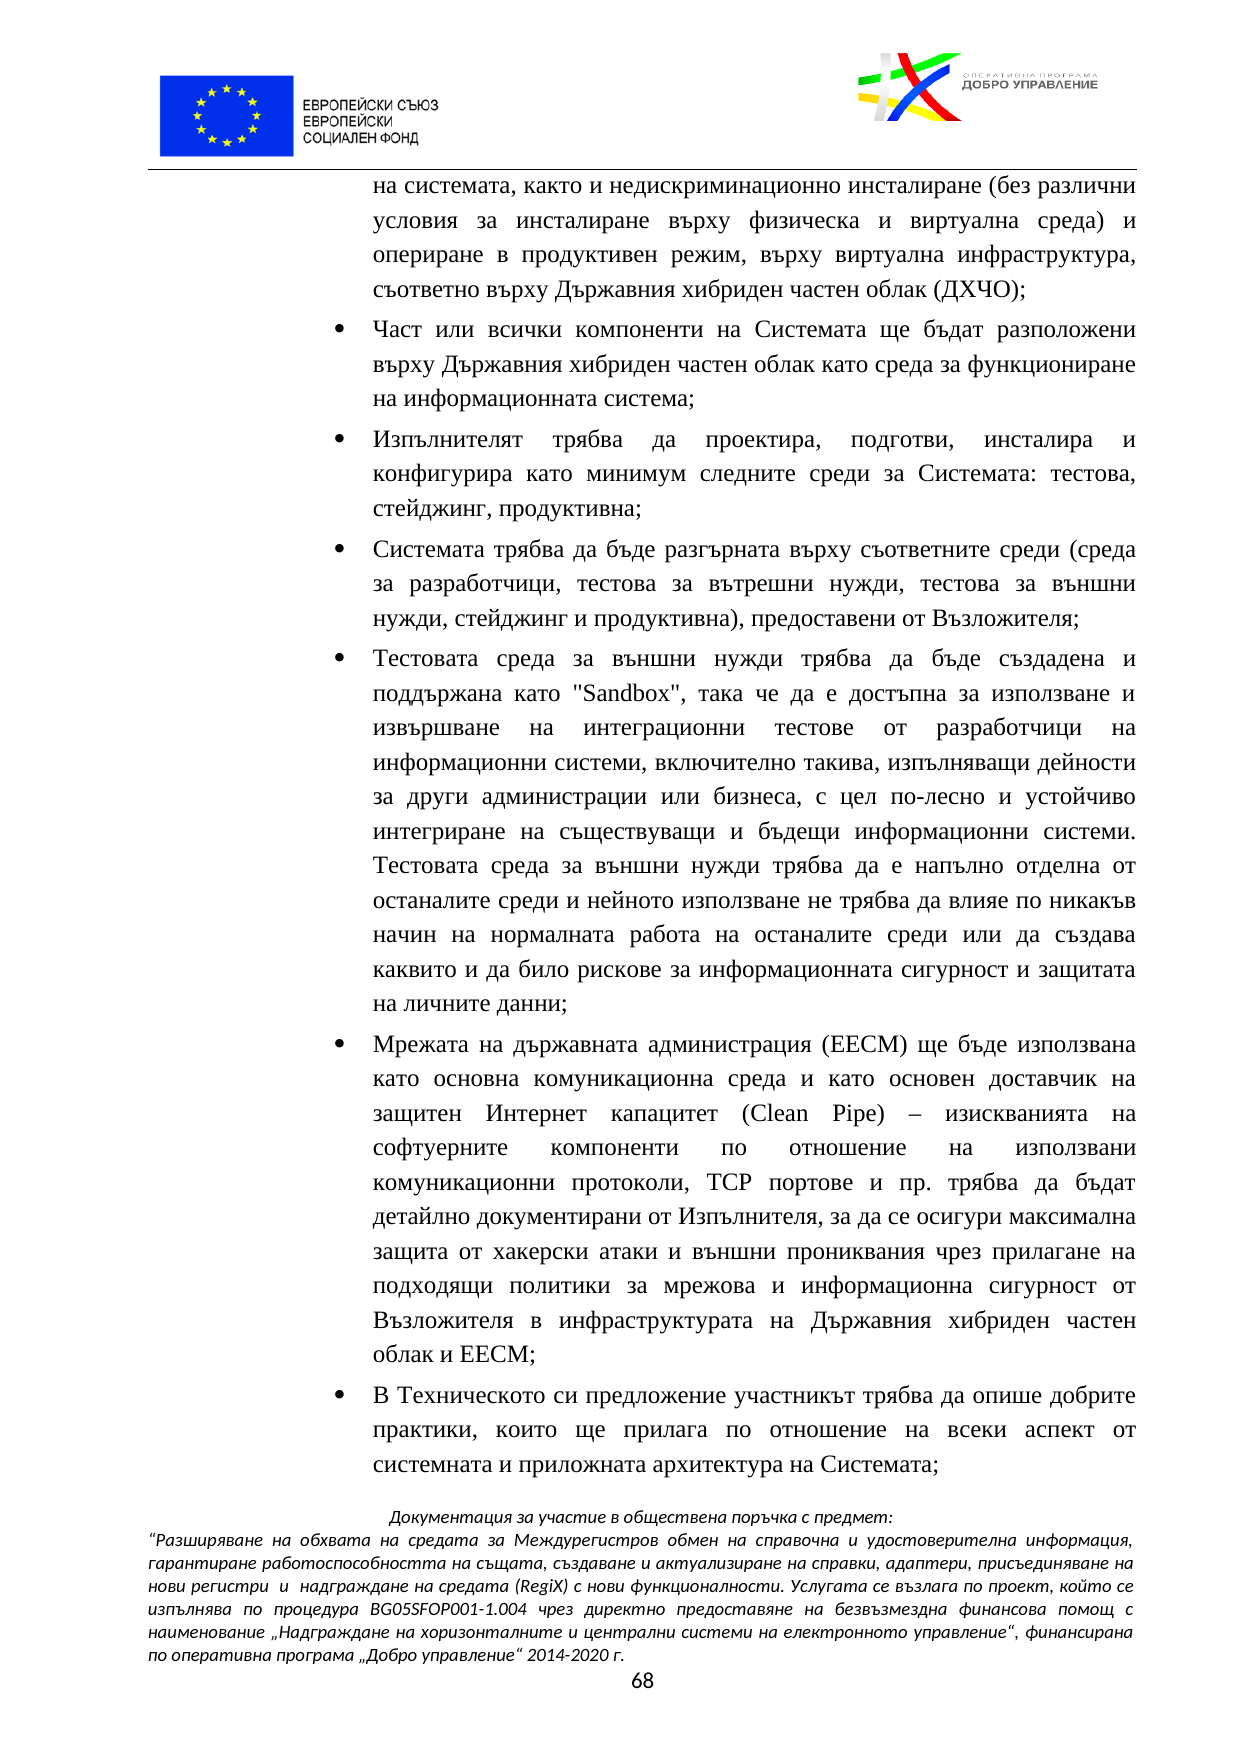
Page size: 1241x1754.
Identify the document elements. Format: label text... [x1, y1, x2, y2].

list на системата, както и недискриминационно инсталиране (без различни условия за инсталиране върху физическа и виртуална среда) и опериране в продуктивен режим, върху виртуална инфраструктура, съответно върху Държавния хибриден частен облак (ДХЧО); [335, 170, 1137, 302]
list Изпълнителят трябва да проектира, подготви, инсталира и конфигурира като минимум следните среди за Системата: тестова, стейджинг, продуктивна; [335, 424, 1137, 522]
list Системата трябва да бъде разгърната върху съответните среди (среда за разработчици, тестова за вътрешни нужди, тестова за външни нужди, стейджинг и продуктивна), предоставени от Възложителя; [335, 534, 1137, 631]
list Мрежата на държавната администрация (ЕЕСМ) ще бъде използвана като основна комуникационна среда и като основен доставчик на защитен Интернет капацитет (Clean Pipe) – изискванията на софтуерните компоненти по отношение на използвани комуникационни протоколи, TCP портове и пр. трябва да бъдат детайлно документирани от Изпълнителя, за да се осигури максимална защита от хакерски атаки и външни прониквания чрез прилагане на подходящи политики за мрежова и информационна сигурност от Възложителя в инфраструктурата на Държавния хибриден частен облак и ЕЕСМ; [335, 1029, 1137, 1368]
list Тестовата среда за външни нужди трябва да бъде създадена и поддържана като "Sandbox", така че да е достъпна за използване и извършване на интеграционни тестове от разработчици на информационни системи, включително такива, изпълняващи дейности за други администрации или бизнеса, с цел по-лесно и устойчиво интегриране на съществуващи и бъдещи информационни системи. Тестовата среда за външни нужди трябва да е напълно отделна от останалите среди и нейното използване не трябва да влияе по никакъв начин на нормалната работа на останалите среди или да създава каквито и да било рискове за информационната сигурност и защитата на личните данни; [335, 643, 1137, 1017]
list Част или всички компоненти на Системата ще бъдат разположени върху Държавния хибриден частен облак като среда за функциониране на информационната система; [335, 314, 1137, 412]
list В Техническото си предложение участникът трябва да опише добрите практики, които ще прилага по отношение на всеки аспект от системната и приложната архитектура на Системата; [335, 1380, 1137, 1478]
